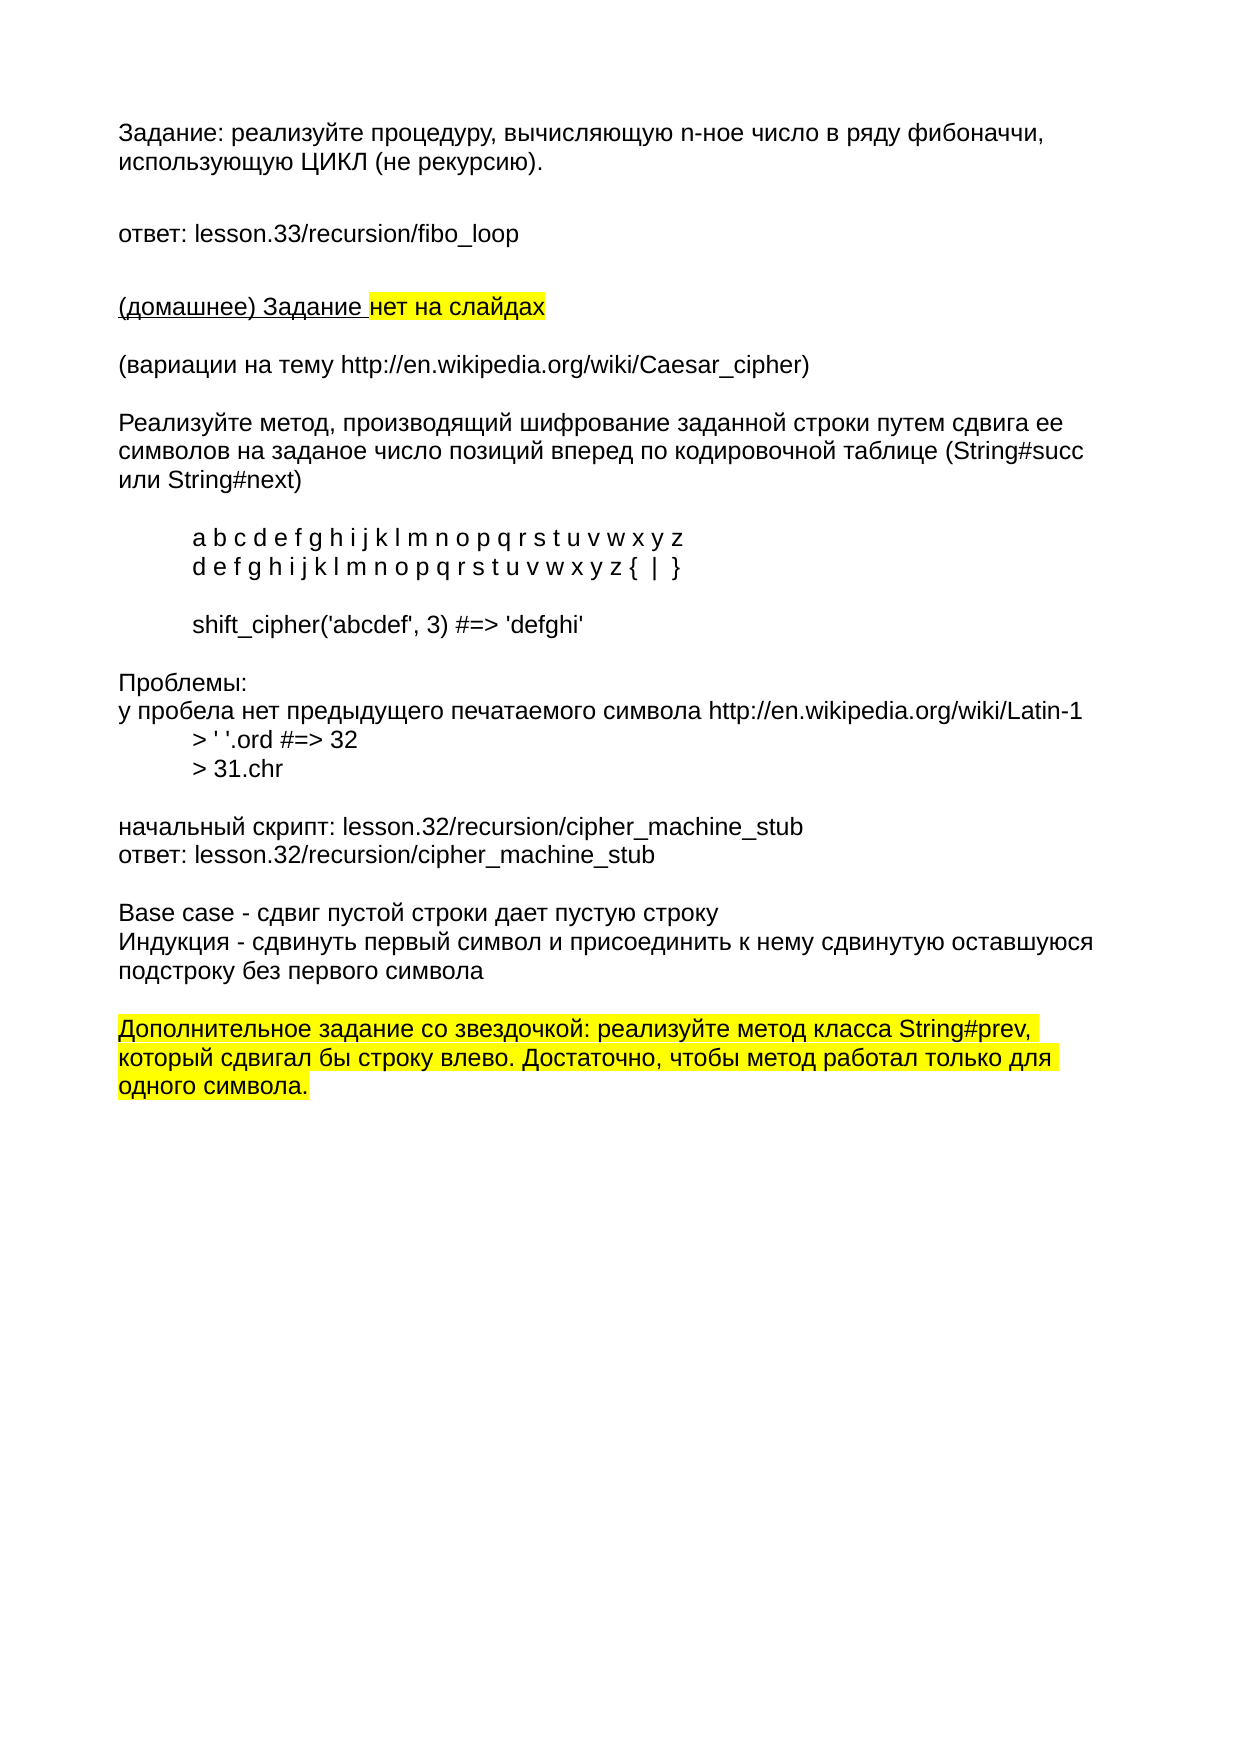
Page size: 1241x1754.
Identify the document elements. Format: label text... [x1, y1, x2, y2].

text Индукция - сдвинуть первый символ и присоединить к нему сдвинутую оставшуюся подстроку без первого символа [118, 927, 1122, 984]
text Реализуйте метод, производящий шифрование заданной строки путем сдвига ее символов на заданое число позиций вперед по кодировочной таблице (String#succ или String#next) [118, 407, 1122, 494]
text ответ: lesson.33/recursion/fibo_loop [118, 219, 1122, 248]
text начальный скрипт: lesson.32/recursion/cipher_machine_stub [118, 812, 1122, 840]
text (вариации на тему http://en.wikipedia.org/wiki/Caesar_cipher) [118, 349, 1122, 378]
text > ' '.ord #=> 32 [118, 725, 1122, 754]
text d e f g h i j k l m n o p q r s t u v w x y z { | } [118, 552, 1122, 580]
text у пробела нет предыдущего печатаемого символа http://en.wikipedia.org/wiki/Latin-1 [118, 696, 1122, 725]
text > 31.chr [118, 754, 1122, 782]
text Дополнительное задание со звездочкой: реализуйте метод класса String#prev, который сдвигал бы строку влево. Достаточно, чтобы метод работал только для одного символа. [118, 1014, 1122, 1100]
text ответ: lesson.32/recursion/cipher_machine_stub [118, 840, 1122, 869]
text Задание: реализуйте процедуру, вычисляющую n-ное число в ряду фибоначчи, использующую ЦИКЛ (не рекурсию). [118, 118, 1122, 176]
text Base case - сдвиг пустой строки дает пустую строку [118, 898, 1122, 927]
text a b c d e f g h i j k l m n o p q r s t u v w x y z [118, 523, 1122, 552]
text (домашнее) Задание нет на слайдах [118, 292, 1122, 320]
text shift_cipher('abcdef', 3) #=> 'defghi' [118, 609, 1122, 638]
text Проблемы: [118, 667, 1122, 696]
